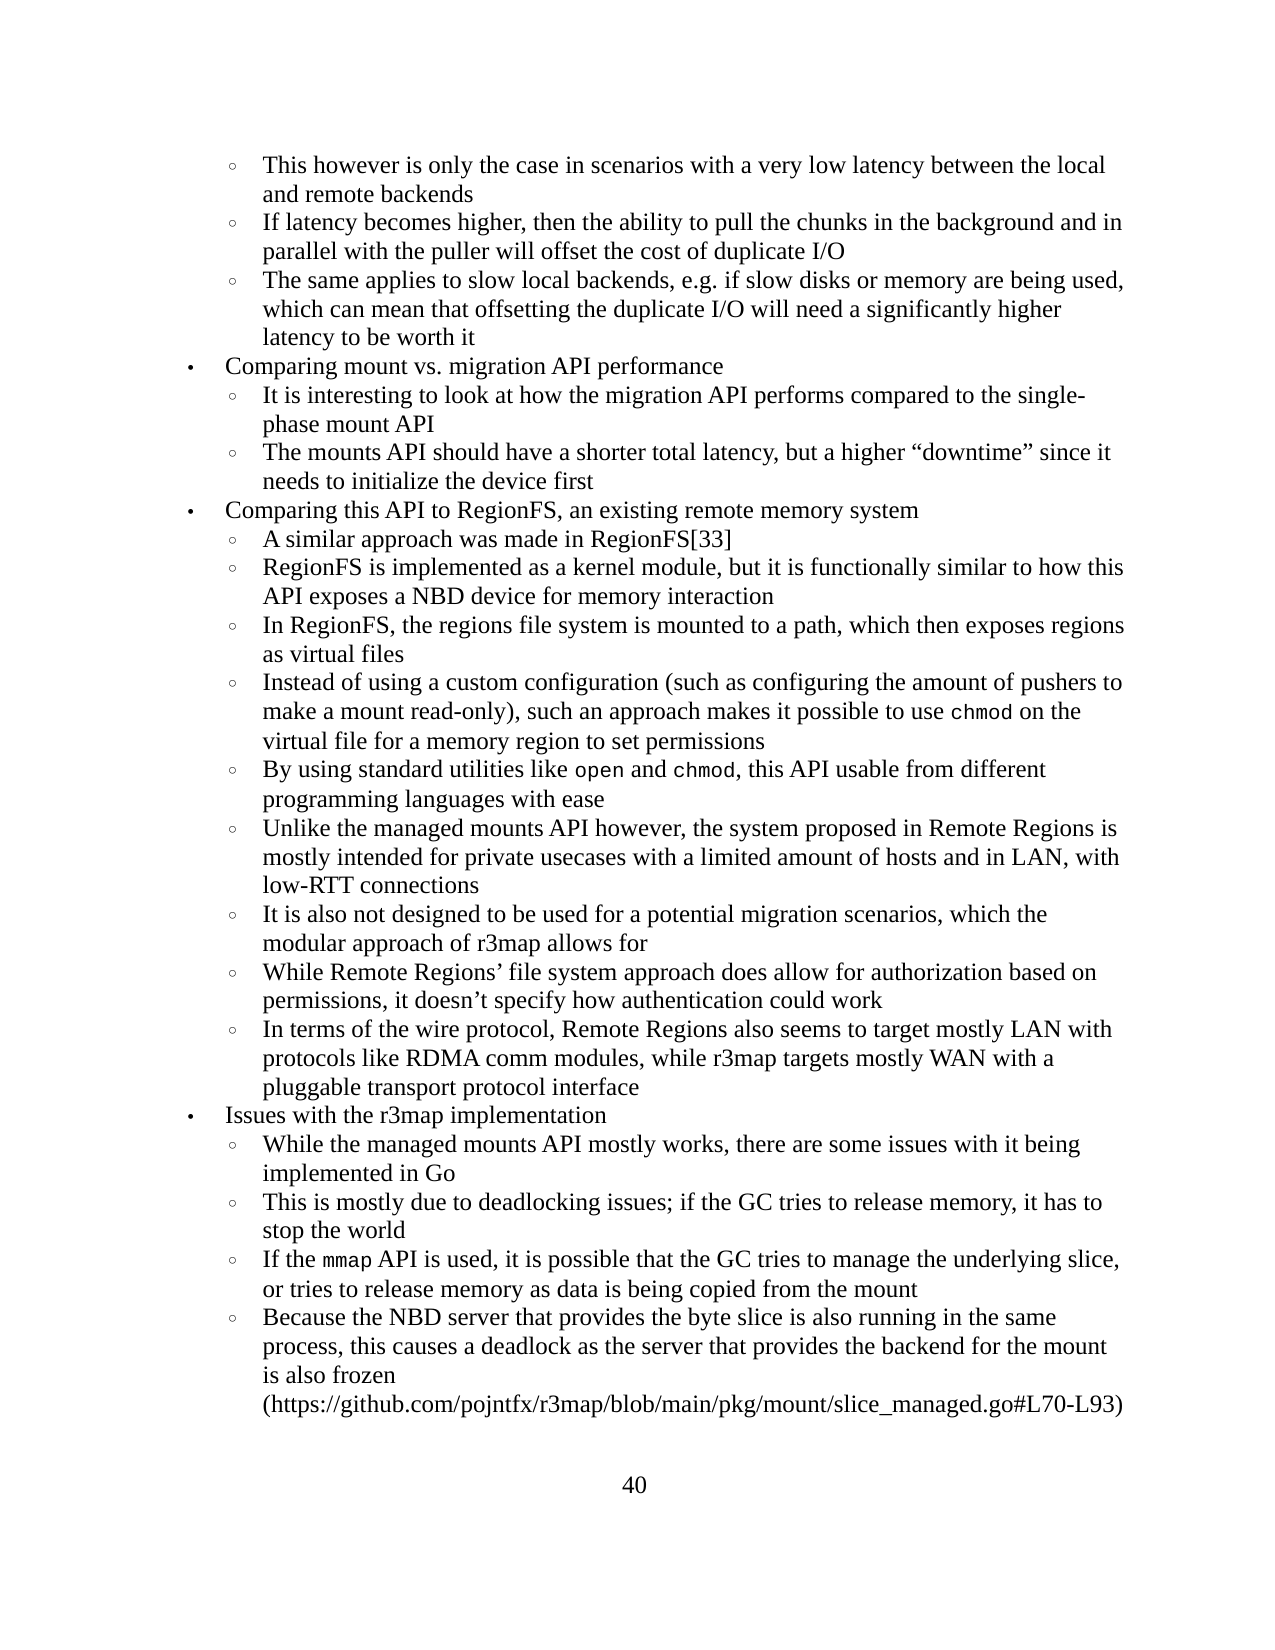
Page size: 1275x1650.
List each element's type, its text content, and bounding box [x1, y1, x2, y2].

list Comparing this API to RegionFS, an existing remote memory system [187, 495, 1125, 524]
list While the managed mounts API mostly works, there are some issues with it being implemented in Go [225, 1129, 1125, 1187]
list While Remote Regions’ file system approach does allow for authorization based on permissions, it doesn’t specify how authentication could work [225, 957, 1125, 1014]
list Issues with the r3map implementation [187, 1100, 1125, 1129]
list This however is only the case in scenarios with a very low latency between the local and remote backends [225, 150, 1125, 207]
list The same applies to slow local backends, e.g. if slow disks or memory are being used, which can mean that offsetting the duplicate I/O will need a significantly higher latency to be worth it [225, 265, 1125, 351]
list The mounts API should have a shorter total latency, but a higher “downtime” since it needs to initialize the device first [225, 437, 1125, 495]
list Because the NBD server that provides the byte slice is also running in the same process, this causes a deadlock as the server that provides the backend for the mount is also frozen (https://github.com/pojntfx/r3map/blob/main/pkg/mount/slice_managed.go#L70-L93) [225, 1302, 1125, 1417]
list In terms of the wire protocol, Remote Regions also seems to target mostly LAN with protocols like RDMA comm modules, while r3map targets mostly WAN with a pluggable transport protocol interface [225, 1014, 1125, 1100]
list By using standard utilities like open and chmod, this API usable from different programming languages with ease [225, 754, 1125, 813]
list Unlike the managed mounts API however, the system proposed in Remote Regions is mostly intended for private usecases with a limited amount of hosts and in LAN, with low-RTT connections [225, 813, 1125, 899]
list Instead of using a custom configuration (such as configuring the amount of pushers to make a mount read-only), such an approach makes it possible to use chmod on the virtual file for a memory region to set permissions [225, 667, 1125, 754]
list It is also not designed to be used for a potential migration scenarios, which the modular approach of r3map allows for [225, 899, 1125, 957]
list If latency becomes higher, then the ability to pull the chunks in the background and in parallel with the puller will offset the cost of duplicate I/O [225, 207, 1125, 265]
list Comparing mount vs. migration API performance [187, 351, 1125, 380]
list In RegionFS, the regions file system is mounted to a path, which then exposes regions as virtual files [225, 610, 1125, 667]
list If the mmap API is used, it is possible that the GC tries to manage the underlying slice, or tries to release memory as data is being copied from the mount [225, 1244, 1125, 1302]
list RegionFS is implemented as a kernel module, but it is functionally similar to how this API exposes a NBD device for memory interaction [225, 552, 1125, 610]
list This is mostly due to deadlocking issues; if the GC tries to release memory, it has to stop the world [225, 1187, 1125, 1244]
list It is interesting to look at how the migration API performs compared to the single-phase mount API [225, 380, 1125, 437]
list A similar approach was made in RegionFS[33] [225, 524, 1125, 552]
